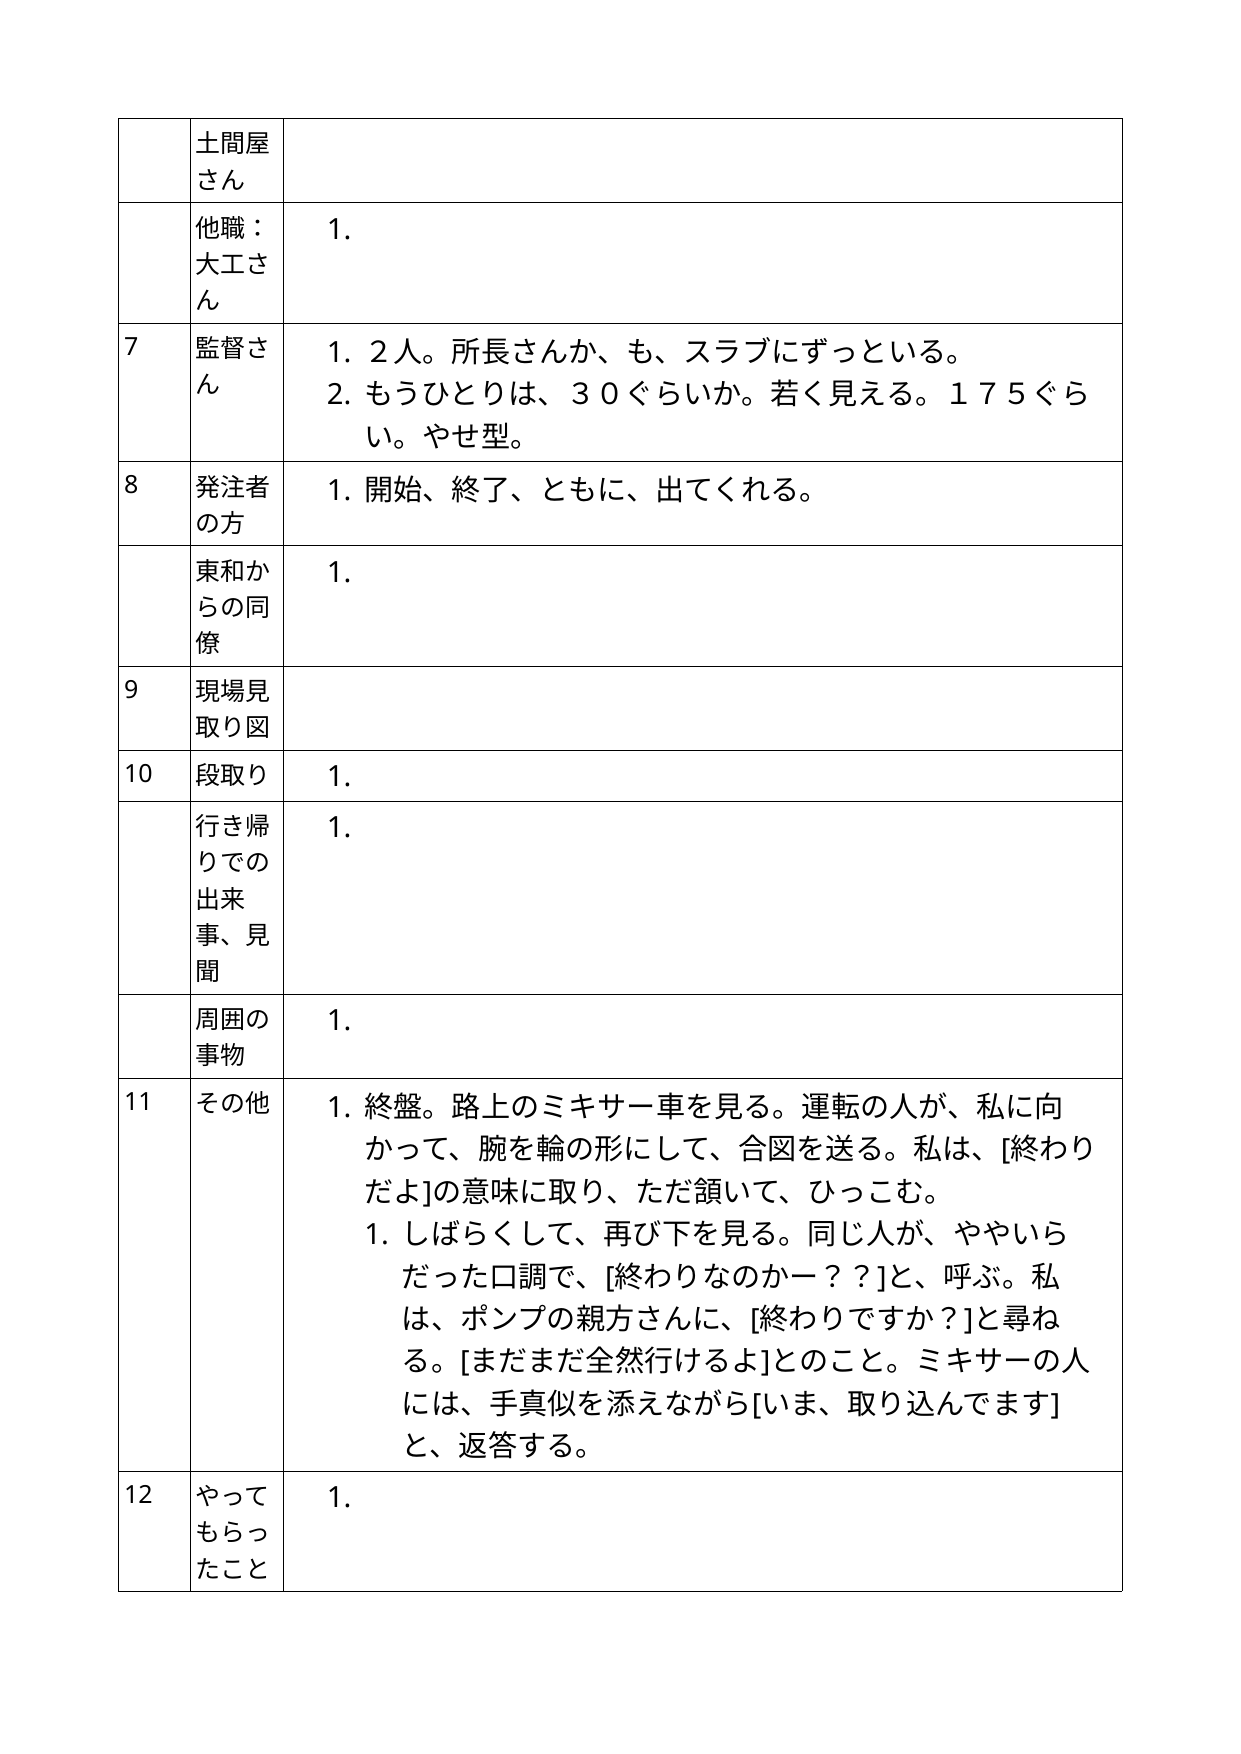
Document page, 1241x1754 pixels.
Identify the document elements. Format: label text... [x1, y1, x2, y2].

table_cell [284, 546, 1122, 666]
table_cell 発注者の方 [191, 462, 283, 545]
table_cell 監督さん [191, 324, 283, 461]
table_cell 土間屋さん [191, 119, 283, 202]
table_cell 9 [119, 667, 190, 749]
table_cell 段取り [191, 751, 283, 801]
table_cell 12 [119, 1472, 190, 1591]
table_cell [119, 995, 190, 1078]
table_cell 周囲の事物 [191, 995, 283, 1078]
table_cell 東和からの同僚 [191, 546, 283, 666]
table_cell その他 [191, 1079, 283, 1471]
table_cell [284, 802, 1122, 994]
table_cell [284, 751, 1122, 801]
table_cell [119, 802, 190, 994]
table_cell 11 [119, 1079, 190, 1471]
table_cell [284, 119, 1122, 202]
table_cell やってもらったこと [191, 1472, 283, 1591]
table_cell 開始、終了、ともに、出てくれる。 [284, 462, 1122, 545]
table_cell [119, 546, 190, 666]
table_cell 行き帰りでの出来事、見聞 [191, 802, 283, 994]
table_cell 10 [119, 751, 190, 801]
table_cell 終盤。路上のミキサー車を見る。運転の人が、私に向かって、腕を輪の形にして、合図を送る。私は、[終わりだよ]の意味に取り、ただ頷いて、ひっこむ。 しばらくして、再び下を見る。同じ人が、ややいらだった口調で、[終わりなのかー？？]と、呼ぶ。私は、ポンプの親方さんに、[終わりですか？]と尋ねる。[まだまだ全然行けるよ]とのこと。ミキサーの人には、手真似を添えながら[いま、取り込んでます]と、返答する。 [284, 1079, 1122, 1471]
table_cell [284, 667, 1122, 749]
table_cell [119, 119, 190, 202]
table_cell [284, 1472, 1122, 1591]
table_cell ２人。所長さんか、も、スラブにずっといる。 もうひとりは、３０ぐらいか。若く見える。１７５ぐらい。やせ型。 [284, 324, 1122, 461]
table_cell 8 [119, 462, 190, 545]
table_cell [119, 203, 190, 322]
table_cell 7 [119, 324, 190, 461]
table_cell 他職：大工さん [191, 203, 283, 322]
table_cell 現場見取り図 [191, 667, 283, 749]
table_cell [284, 995, 1122, 1078]
table_cell [284, 203, 1122, 322]
